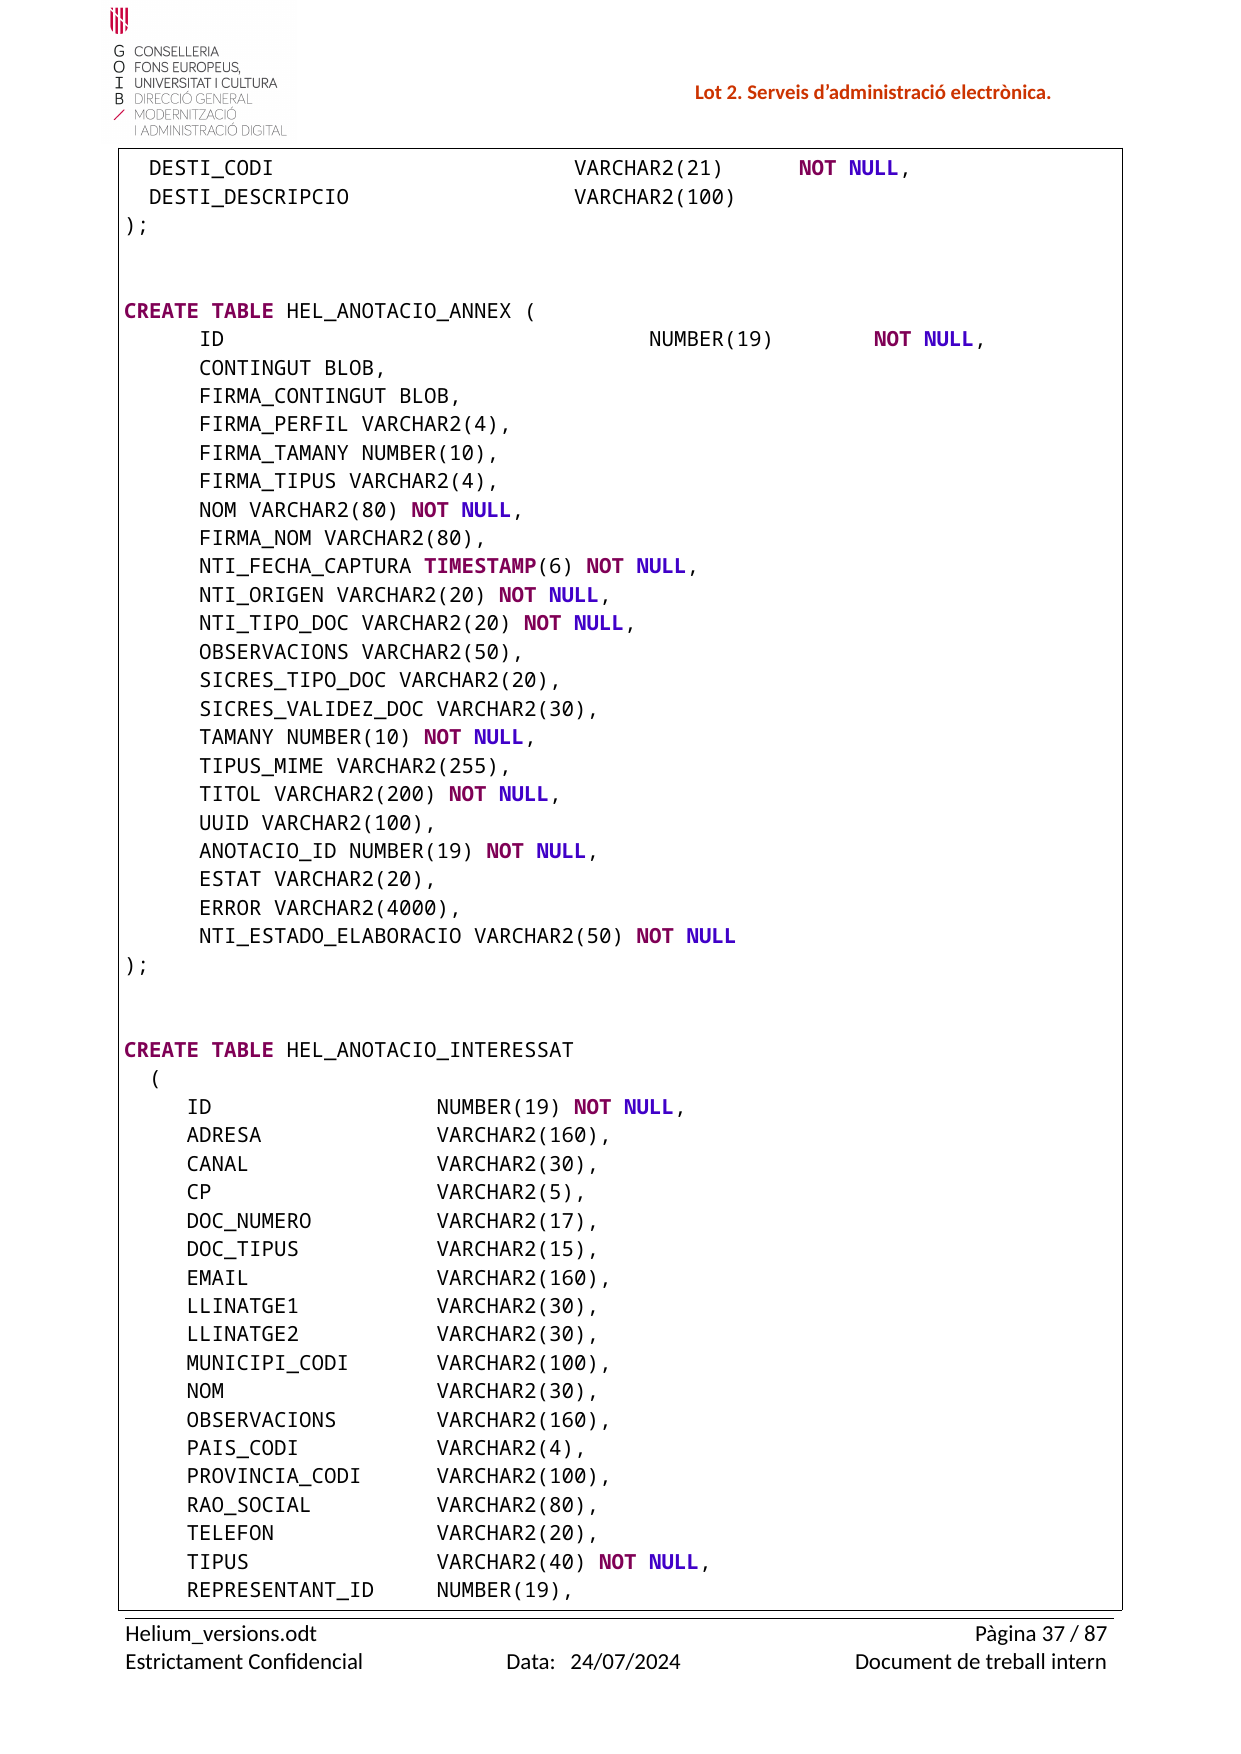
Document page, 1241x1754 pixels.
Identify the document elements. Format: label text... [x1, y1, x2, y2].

picture [100, 0, 297, 144]
table_header DESTI_CODI VARCHAR2(21) NOT NULL, DESTI_DESCRIPCIO VARCHAR2(100) ); CREATE TABLE HEL_ANOTACIO_ANNEX ( ID NUMBER(19) NOT NULL, CONTINGUT BLOB, FIRMA_CONTINGUT BLOB, FIRMA_PERFIL VARCHAR2(4), FIRMA_TAMANY NUMBER(10), FIRMA_TIPUS VARCHAR2(4), NOM VARCHAR2(80) NOT NULL, FIRMA_NOM VARCHAR2(80), NTI_FECHA_CAPTURA TIMESTAMP(6) NOT NULL, NTI_ORIGEN VARCHAR2(20) NOT NULL, NTI_TIPO_DOC VARCHAR2(20) NOT NULL, OBSERVACIONS VARCHAR2(50), SICRES_TIPO_DOC VARCHAR2(20), SICRES_VALIDEZ_DOC VARCHAR2(30), TAMANY NUMBER(10) NOT NULL, TIPUS_MIME VARCHAR2(255), TITOL VARCHAR2(200) NOT NULL, UUID VARCHAR2(100), ANOTACIO_ID NUMBER(19) NOT NULL, ESTAT VARCHAR2(20), ERROR VARCHAR2(4000), NTI_ESTADO_ELABORACIO VARCHAR2(50) NOT NULL ); CREATE TABLE HEL_ANOTACIO_INTERESSAT ( ID NUMBER(19) NOT NULL, ADRESA VARCHAR2(160), CANAL VARCHAR2(30), CP VARCHAR2(5), DOC_NUMERO VARCHAR2(17), DOC_TIPUS VARCHAR2(15), EMAIL VARCHAR2(160), LLINATGE1 VARCHAR2(30), LLINATGE2 VARCHAR2(30), MUNICIPI_CODI VARCHAR2(100), NOM VARCHAR2(30), OBSERVACIONS VARCHAR2(160), PAIS_CODI VARCHAR2(4), PROVINCIA_CODI VARCHAR2(100), RAO_SOCIAL VARCHAR2(80), TELEFON VARCHAR2(20), TIPUS VARCHAR2(40) NOT NULL, REPRESENTANT_ID NUMBER(19), [119, 149, 1122, 1609]
